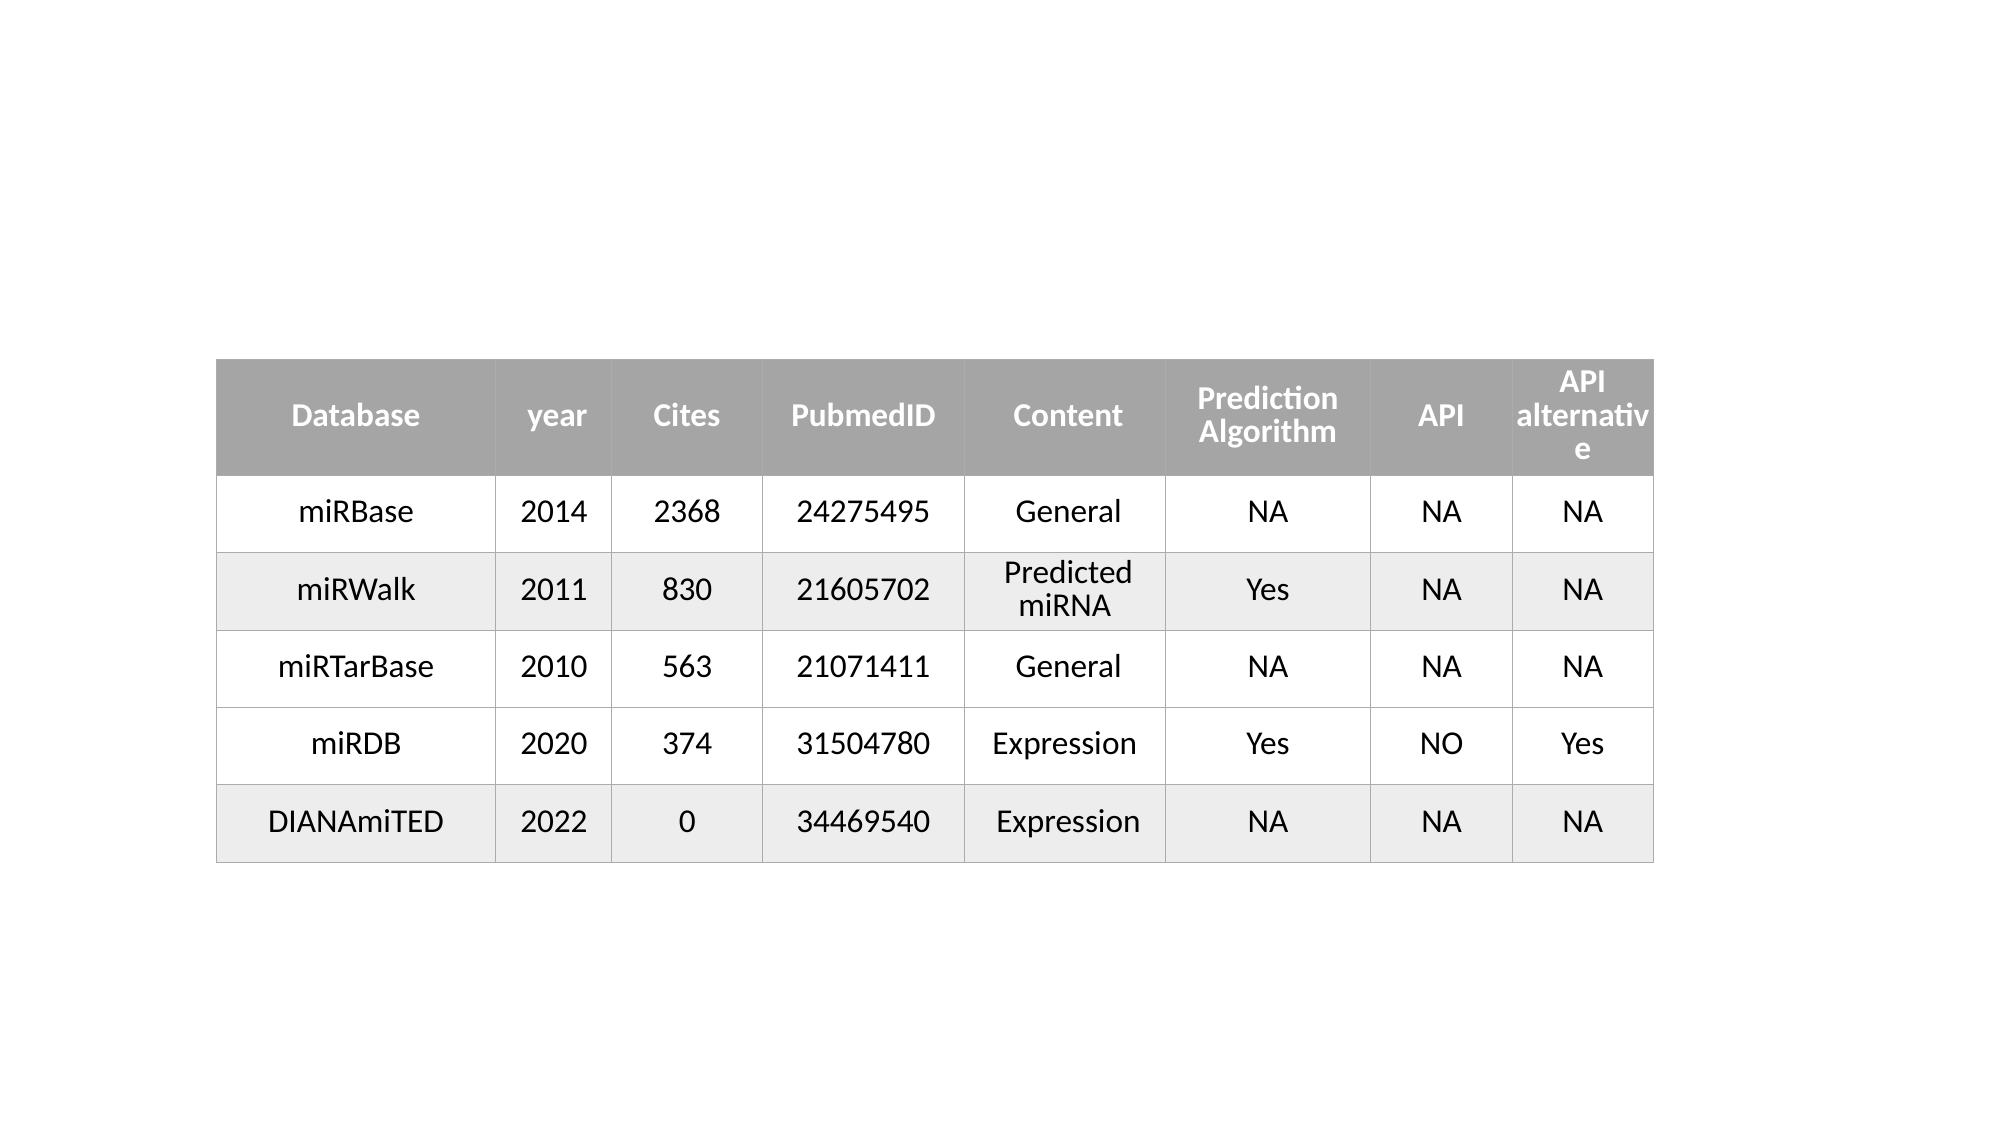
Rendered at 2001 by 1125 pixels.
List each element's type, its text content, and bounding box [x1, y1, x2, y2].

table_cell 0 [612, 785, 762, 862]
table_cell Yes [1166, 708, 1370, 784]
table_cell 21605702 [763, 553, 964, 630]
table_header Prediction Algorithm [1166, 360, 1370, 475]
table_cell 2011 [496, 553, 611, 630]
table_cell 2022 [496, 785, 611, 862]
table_cell General [965, 631, 1165, 707]
table_cell 563 [612, 631, 762, 707]
table_cell Yes [1513, 708, 1653, 784]
table_cell NA [1166, 785, 1370, 862]
table_header Cites [612, 360, 762, 475]
table_cell Expression [965, 785, 1165, 862]
table_cell Expression [965, 708, 1165, 784]
table_cell NA [1371, 785, 1512, 862]
table_cell NA [1513, 476, 1653, 552]
table_cell Yes [1166, 553, 1370, 630]
table_cell Predicted miRNA [965, 553, 1165, 630]
table_cell NA [1371, 631, 1512, 707]
table_cell miRBase [217, 476, 495, 552]
table_header API [1371, 360, 1512, 475]
table_cell NA [1371, 553, 1512, 630]
table_cell NA [1513, 553, 1653, 630]
table_cell NA [1513, 631, 1653, 707]
table_cell 34469540 [763, 785, 964, 862]
table_cell DIANAmiTED [217, 785, 495, 862]
table_cell 830 [612, 553, 762, 630]
table_cell NA [1166, 476, 1370, 552]
table_cell miRWalk [217, 553, 495, 630]
table_cell NA [1166, 631, 1370, 707]
table_cell 2014 [496, 476, 611, 552]
table_header API alternative [1513, 360, 1653, 475]
table_header PubmedID [763, 360, 964, 475]
table_cell miRDB [217, 708, 495, 784]
table_cell 31504780 [763, 708, 964, 784]
table_cell 24275495 [763, 476, 964, 552]
table_header Database [217, 360, 495, 475]
table_cell 2368 [612, 476, 762, 552]
table_cell NA [1371, 476, 1512, 552]
table_cell 21071411 [763, 631, 964, 707]
table_cell 374 [612, 708, 762, 784]
table_cell miRTarBase [217, 631, 495, 707]
table_cell General [965, 476, 1165, 552]
table_header Content [965, 360, 1165, 475]
table_cell 2020 [496, 708, 611, 784]
table_cell NA [1513, 785, 1653, 862]
table_header year [496, 360, 611, 475]
table_cell NO [1371, 708, 1512, 784]
table_cell 2010 [496, 631, 611, 707]
